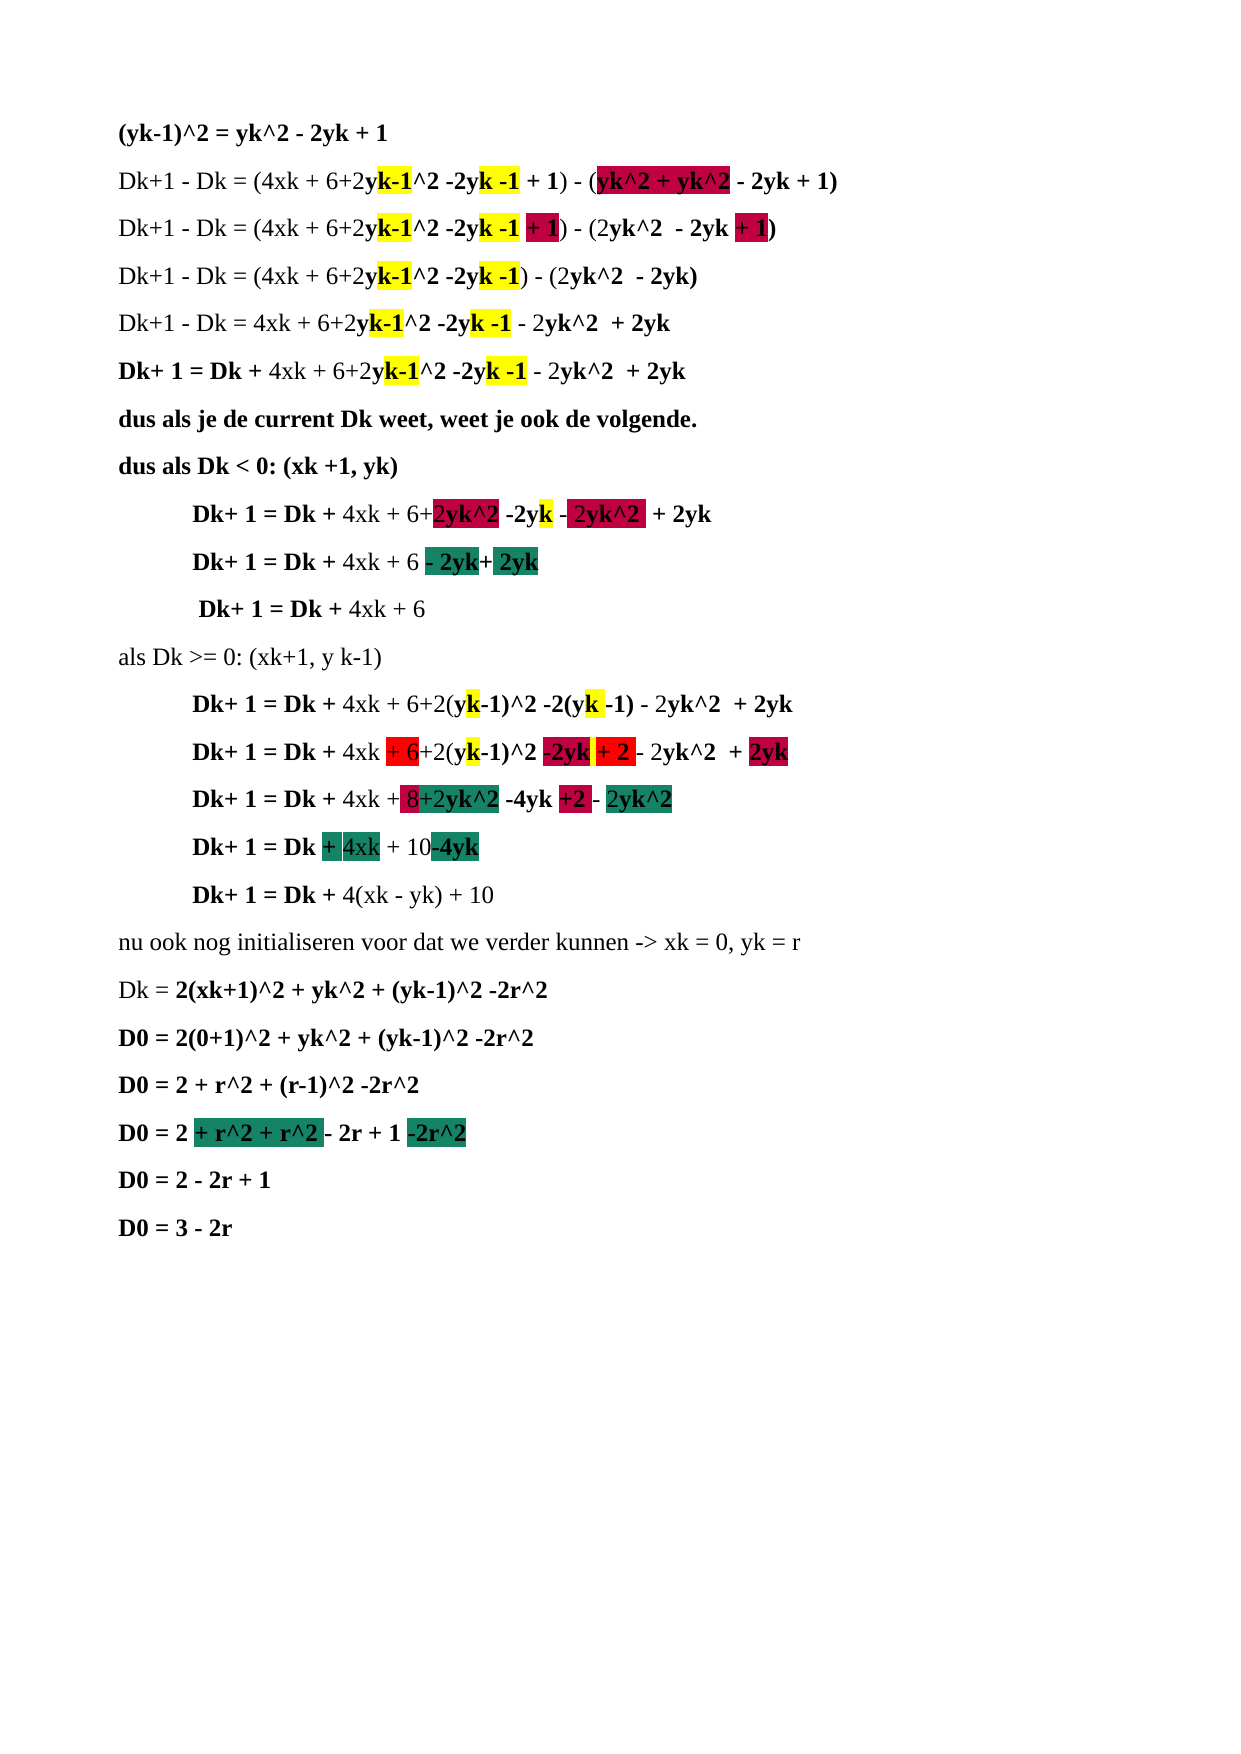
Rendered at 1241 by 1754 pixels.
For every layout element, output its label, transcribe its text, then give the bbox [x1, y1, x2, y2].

text D0 = 3 - 2r [118, 1213, 1122, 1242]
text Dk+ 1 = Dk + 4xk + 8+2yk^2 -4yk +2 - 2yk^2 [118, 784, 1122, 813]
text Dk+ 1 = Dk + 4xk + 6 - 2yk+ 2yk [118, 547, 1122, 575]
text D0 = 2(0+1)^2 + yk^2 + (yk-1)^2 -2r^2 [118, 1023, 1122, 1051]
text Dk+1 - Dk = (4xk + 6+2yk-1^2 -2yk -1 + 1) - (2yk^2 - 2yk + 1) [118, 213, 1122, 242]
text Dk+1 - Dk = 4xk + 6+2yk-1^2 -2yk -1 - 2yk^2 + 2yk [118, 308, 1122, 337]
text dus als Dk < 0: (xk +1, yk) [118, 451, 1122, 480]
text Dk+ 1 = Dk + 4xk + 6+2yk^2 -2yk - 2yk^2 + 2yk [118, 499, 1122, 528]
text D0 = 2 - 2r + 1 [118, 1165, 1122, 1194]
text Dk+ 1 = Dk + 4(xk - yk) + 10 [118, 880, 1122, 908]
text D0 = 2 + r^2 + (r-1)^2 -2r^2 [118, 1070, 1122, 1099]
text dus als je de current Dk weet, weet je ook de volgende. [118, 404, 1122, 432]
text Dk+ 1 = Dk + 4xk + 10-4yk [118, 832, 1122, 861]
text Dk = 2(xk+1)^2 + yk^2 + (yk-1)^2 -2r^2 [118, 975, 1122, 1004]
text Dk+1 - Dk = (4xk + 6+2yk-1^2 -2yk -1 + 1) - (yk^2 + yk^2 - 2yk + 1) [118, 166, 1122, 194]
text Dk+ 1 = Dk + 4xk + 6 [118, 594, 1122, 623]
text als Dk >= 0: (xk+1, y k-1) [118, 642, 1122, 671]
text Dk+ 1 = Dk + 4xk + 6+2(yk-1)^2 -2yk + 2 - 2yk^2 + 2yk [118, 737, 1122, 766]
text D0 = 2 + r^2 + r^2 - 2r + 1 -2r^2 [118, 1118, 1122, 1147]
text Dk+ 1 = Dk + 4xk + 6+2(yk-1)^2 -2(yk -1) - 2yk^2 + 2yk [118, 689, 1122, 718]
text (yk-1)^2 = yk^2 - 2yk + 1 [118, 118, 1122, 147]
text Dk+1 - Dk = (4xk + 6+2yk-1^2 -2yk -1) - (2yk^2 - 2yk) [118, 261, 1122, 290]
text Dk+ 1 = Dk + 4xk + 6+2yk-1^2 -2yk -1 - 2yk^2 + 2yk [118, 356, 1122, 385]
text nu ook nog initialiseren voor dat we verder kunnen -> xk = 0, yk = r [118, 927, 1122, 956]
